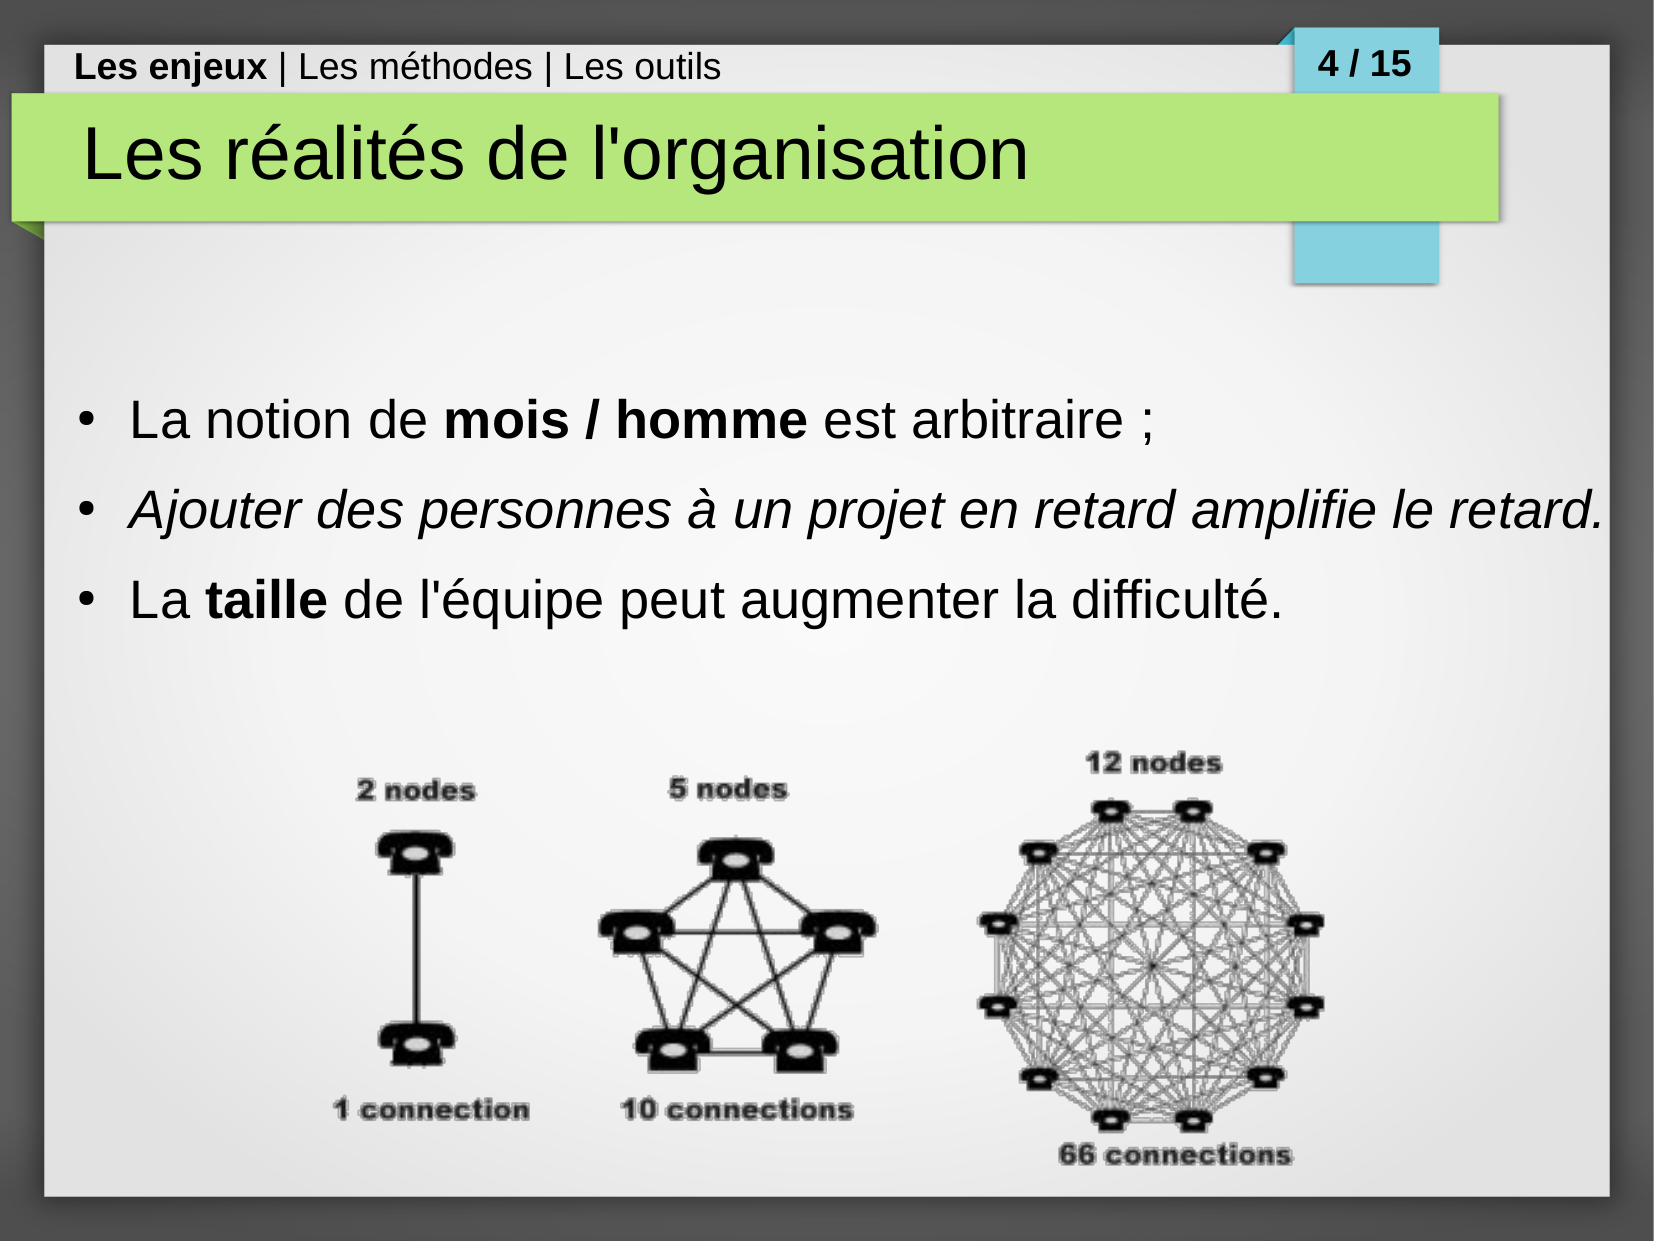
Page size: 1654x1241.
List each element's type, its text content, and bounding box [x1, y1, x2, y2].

text_box 4 / 15 [1288, 35, 1441, 93]
list La notion de mois / homme est arbitraire ; Ajouter des personnes à un projet en retard amplifie le retard. La taille de l'équipe peut augmenter la difficulté. [59, 389, 1619, 733]
text_box Les enjeux | Les méthodes | Les outils [59, 37, 815, 95]
title Les réalités de l'organisation [82, 94, 1264, 213]
picture [0, 0, 1654, 1241]
